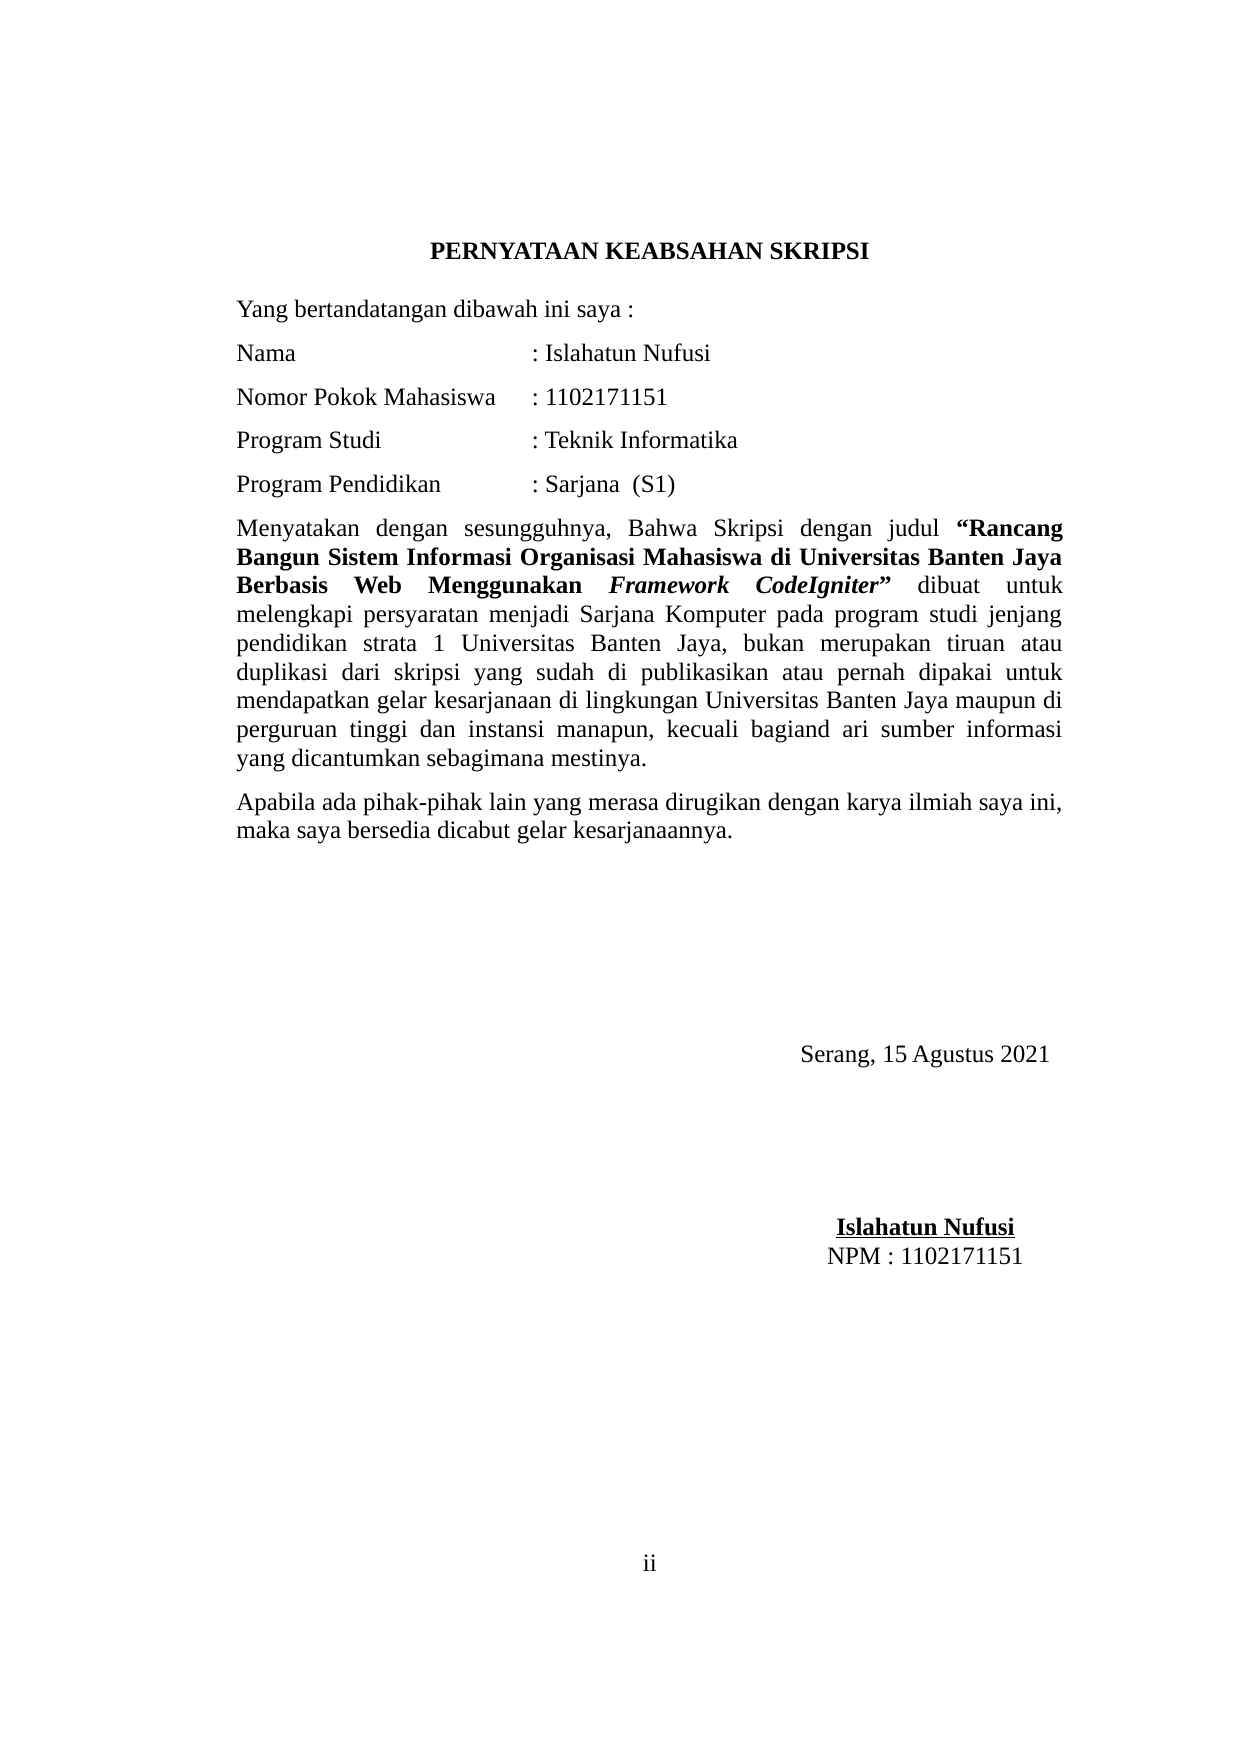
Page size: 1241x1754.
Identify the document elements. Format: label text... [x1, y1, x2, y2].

text Menyatakan dengan sesungguhnya, Bahwa Skripsi dengan judul “Rancang Bangun Sistem Informasi Organisasi Mahasiswa di Universitas Banten Jaya Berbasis Web Menggunakan Framework CodeIgniter” dibuat untuk melengkapi persyaratan menjadi Sarjana Komputer pada program studi jenjang pendidikan strata 1 Universitas Banten Jaya, bukan merupakan tiruan atau duplikasi dari skripsi yang sudah di publikasikan atau pernah dipakai untuk mendapatkan gelar kesarjanaan di lingkungan Universitas Banten Jaya maupun di perguruan tinggi dan instansi manapun, kecuali bagiand ari sumber informasi yang dicantumkan sebagimana mestinya. [236, 513, 1063, 772]
text PERNYATAAN KEABSAHAN SKRIPSI [236, 236, 1063, 265]
text Apabila ada pihak-pihak lain yang merasa dirugikan dengan karya ilmiah saya ini, maka saya bersedia dicabut gelar kesarjanaannya. [236, 787, 1063, 844]
text Yang bertandatangan dibawah ini saya : [236, 294, 1063, 323]
table_header Serang, 15 Agustus 2021 Islahatun Nufusi NPM : 1102171151 [788, 1034, 1063, 1275]
text Program Pendidikan : Sarjana (S1) [236, 469, 1063, 498]
text Program Studi : Teknik Informatika [236, 426, 1063, 454]
table_header [512, 1034, 787, 1275]
table_header [236, 1034, 512, 1275]
text Nomor Pokok Mahasiswa : 1102171151 [236, 382, 1063, 411]
text Nama : Islahatun Nufusi [236, 338, 1063, 367]
